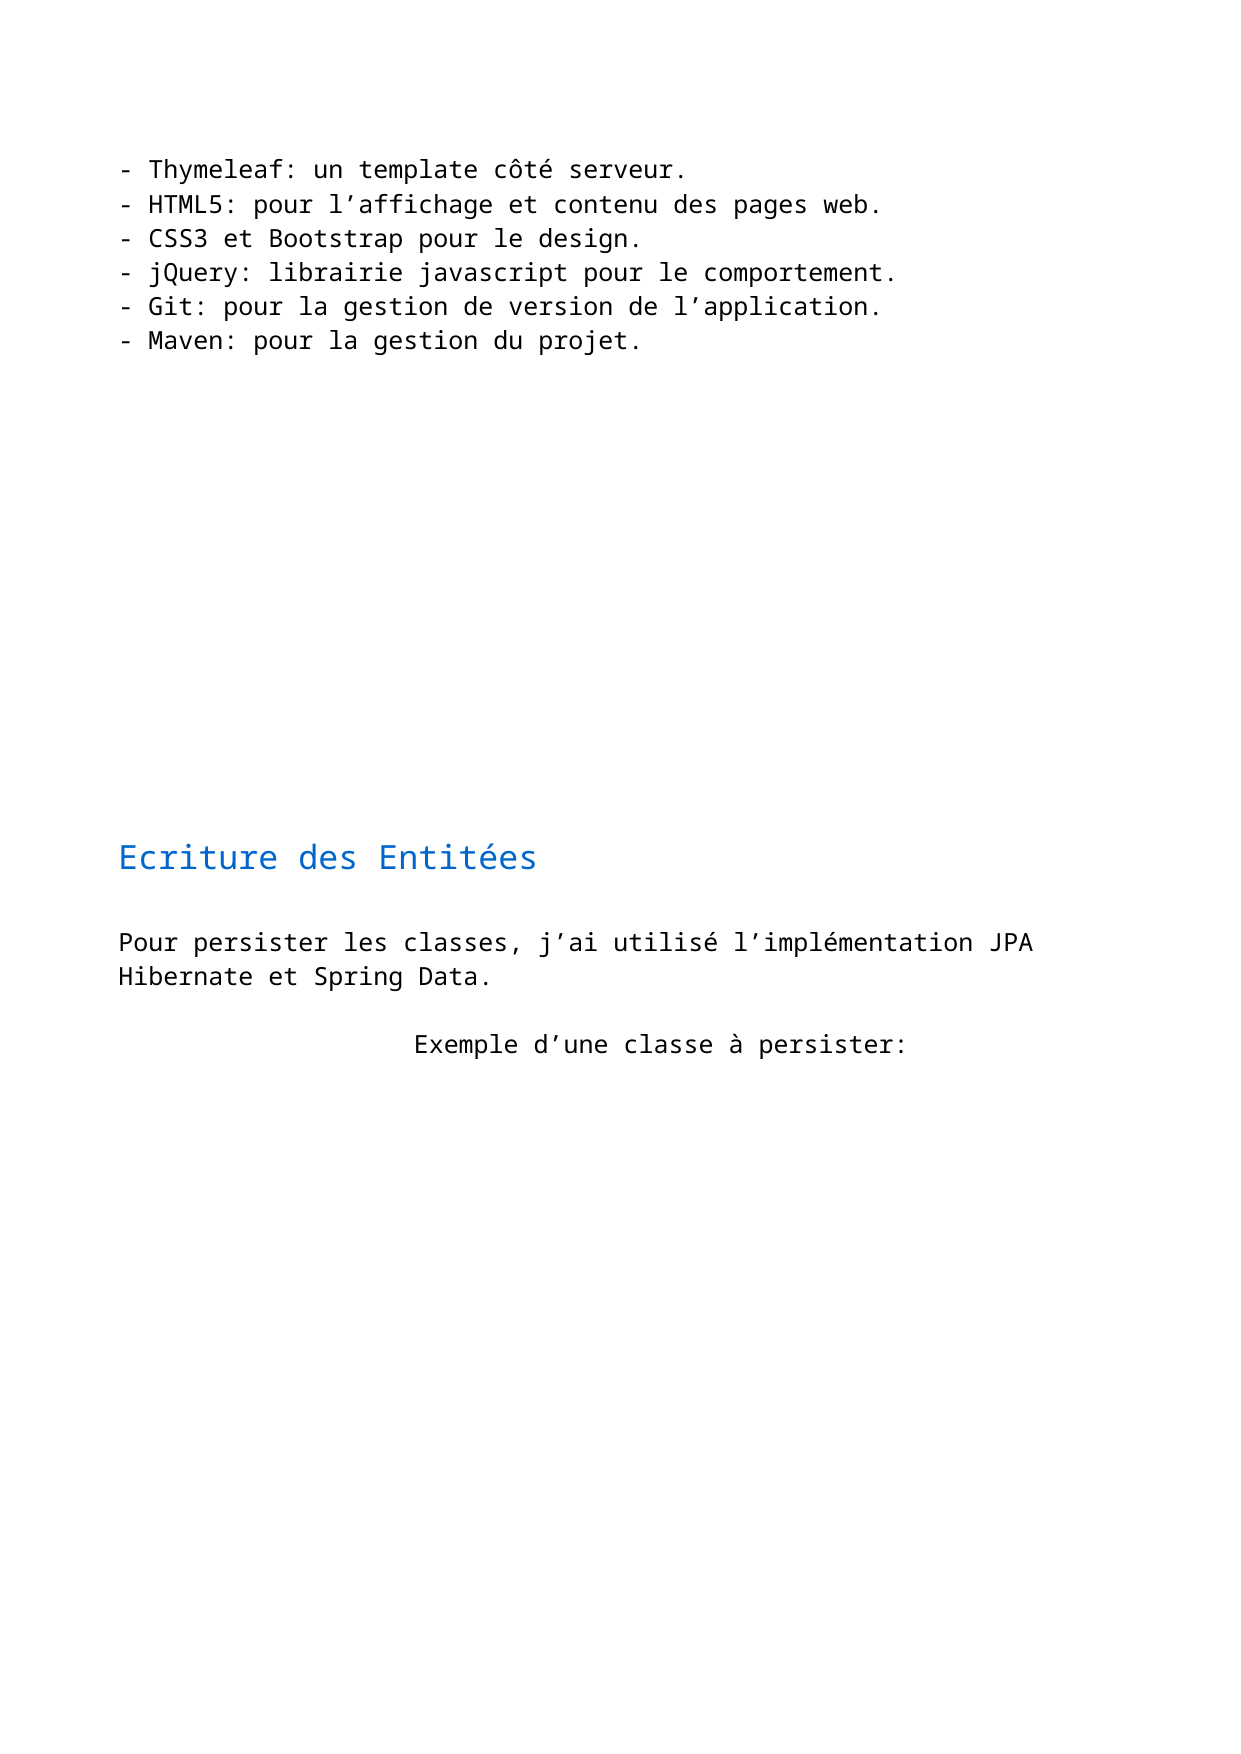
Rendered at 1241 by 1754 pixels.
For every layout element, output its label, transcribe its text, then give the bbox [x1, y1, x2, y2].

text - HTML5: pour l’affichage et contenu des pages web. [118, 186, 1122, 220]
text - Thymeleaf: un template côté serveur. [118, 152, 1122, 186]
text Ecriture des Entitées [118, 833, 1122, 879]
text - Git: pour la gestion de version de l’application. [118, 288, 1122, 322]
text - Maven: pour la gestion du projet. [118, 322, 1122, 357]
text - CSS3 et Bootstrap pour le design. [118, 220, 1122, 254]
text Exemple d’une classe à persister: [118, 1026, 1122, 1061]
text Pour persister les classes, j’ai utilisé l’implémentation JPA Hibernate et Spring Data. [118, 924, 1122, 992]
text - jQuery: librairie javascript pour le comportement. [118, 254, 1122, 288]
